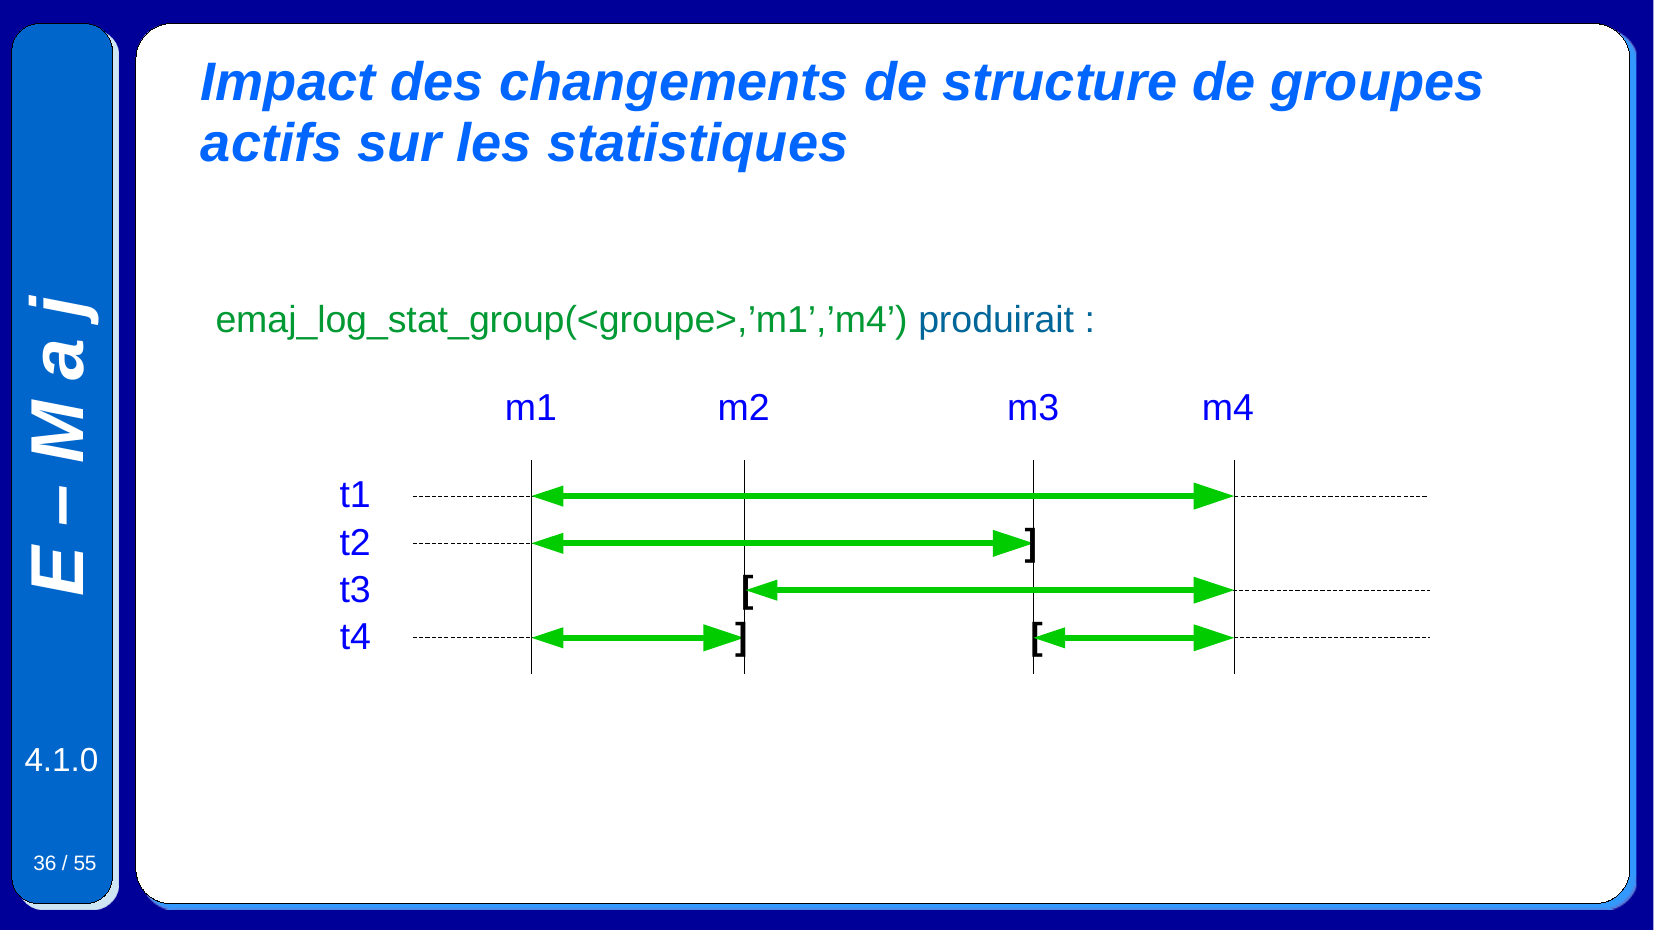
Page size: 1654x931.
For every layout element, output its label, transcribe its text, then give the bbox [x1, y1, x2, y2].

text_box ] [1009, 513, 1053, 571]
text_box t4 [324, 608, 386, 666]
text_box m2 [702, 379, 785, 436]
title Impact des changements de structure de groupes actifs sur les statistiques [200, 34, 1575, 191]
text_box t1 [324, 466, 386, 513]
text_box m4 [1187, 379, 1269, 436]
text_box [ [726, 561, 769, 618]
text_box t2 [324, 513, 386, 561]
text_box m1 [490, 379, 572, 436]
text_box emaj_log_stat_group(<groupe>,’m1’,’m4’) produirait : [200, 291, 1111, 349]
text_box ] [720, 608, 763, 666]
text_box [ [1015, 608, 1058, 666]
text_box t3 [324, 561, 386, 608]
text_box m3 [992, 379, 1074, 436]
